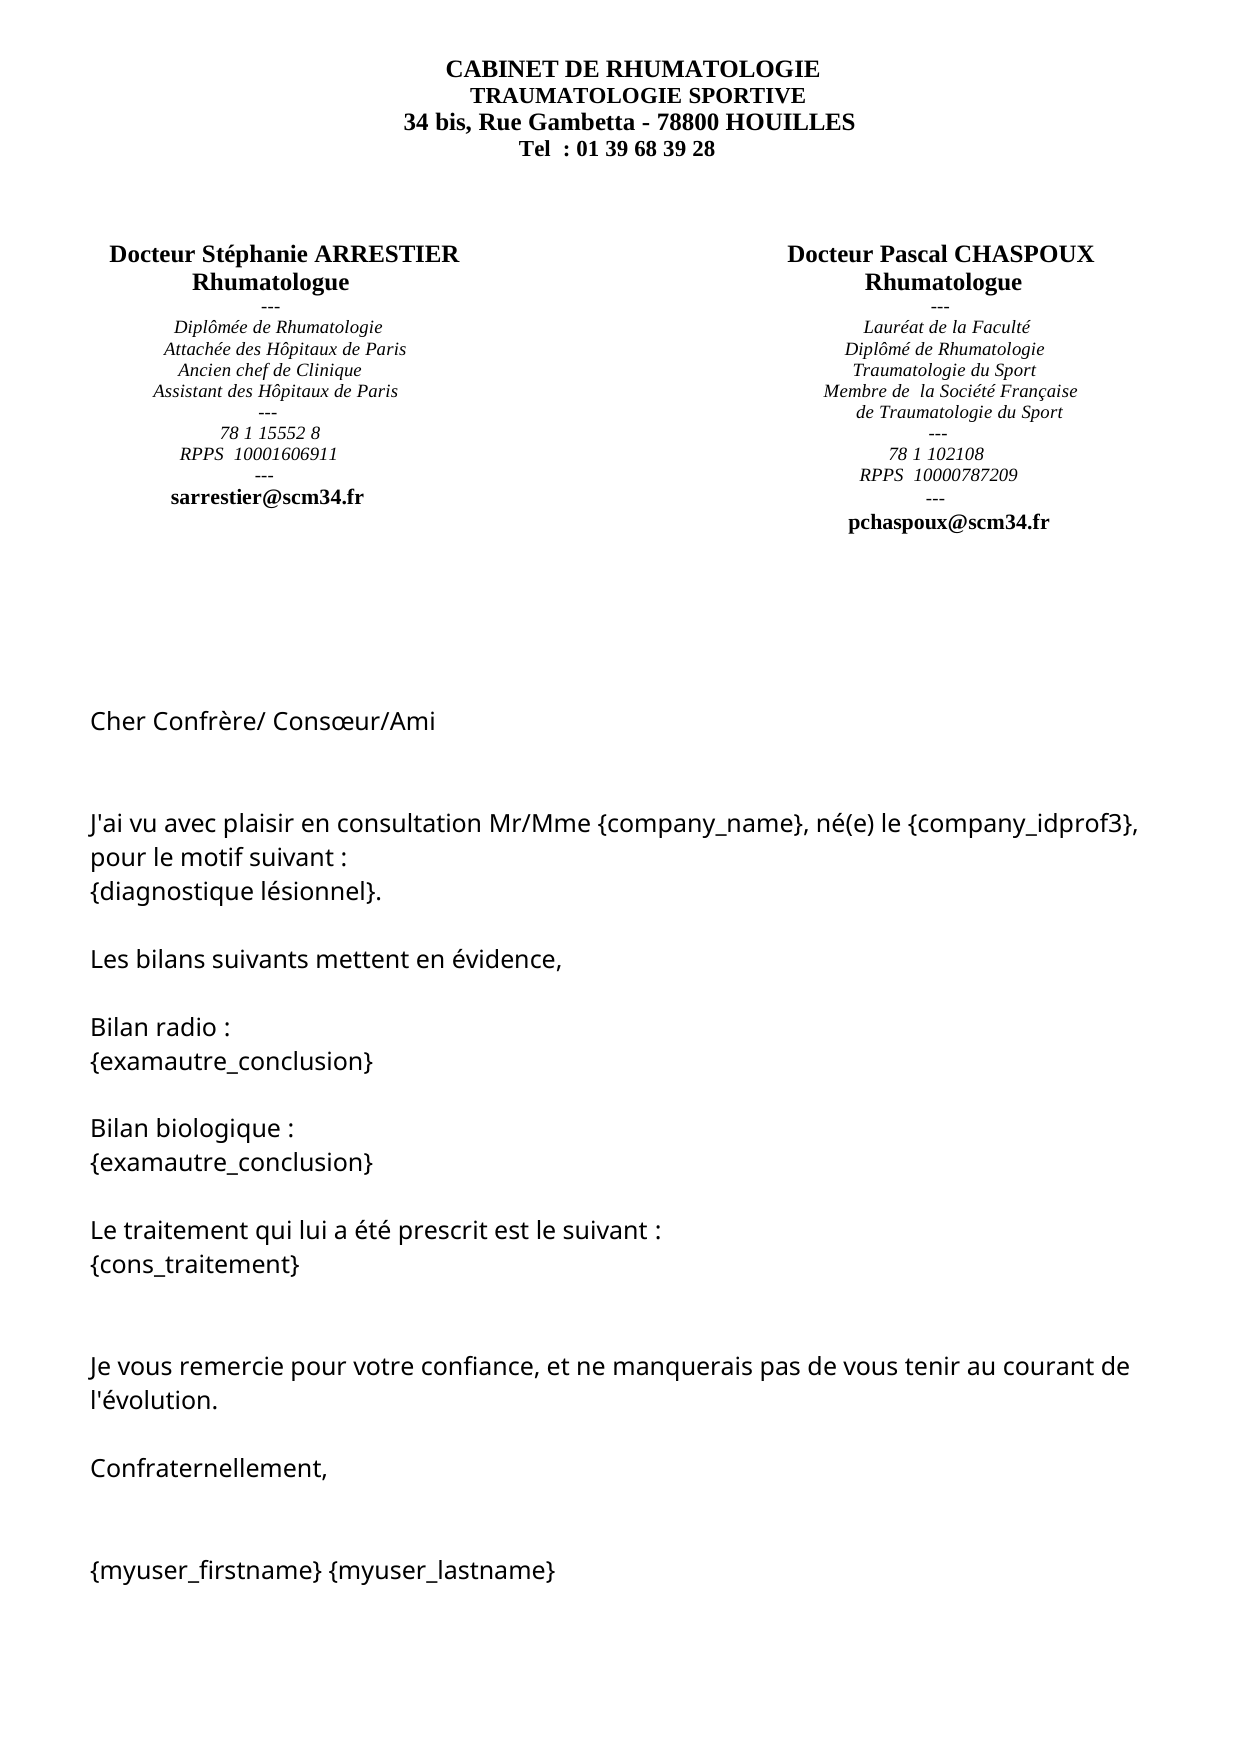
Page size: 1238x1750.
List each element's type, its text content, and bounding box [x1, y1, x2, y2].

text Ancien chef de Clinique Traumatologie du Sport [90, 359, 1150, 380]
text Je vous remercie pour votre confiance, et ne manquerais pas de vous tenir au courant de l'évolution. [90, 1349, 1150, 1417]
text Bilan radio : [90, 1009, 1150, 1043]
text Rhumatologue Rhumatologue [88, 268, 1107, 296]
text {examautre_conclusion} [90, 1043, 1150, 1077]
text --- --- [88, 296, 1107, 317]
text Le traitement qui lui a été prescrit est le suivant : [90, 1213, 1150, 1247]
text Tel : 01 39 68 39 28 [90, 136, 1150, 162]
text Confraternellement, [90, 1451, 1150, 1485]
text {diagnostique lésionnel}. [90, 874, 1150, 908]
text Assistant des Hôpitaux de Paris Membre de la Société Française [90, 380, 1150, 401]
text J'ai vu avec plaisir en consultation Mr/Mme {company_name}, né(e) le {company_idprof3}, pour le motif suivant : [90, 806, 1150, 874]
text 34 bis, Rue Gambetta - 78800 HOUILLES [90, 108, 1150, 136]
text 78 1 15552 8 --- [90, 422, 1147, 443]
text TRAUMATOLOGIE SPORTIVE [90, 83, 1150, 108]
text Bilan biologique : [90, 1111, 1150, 1145]
text {myuser_firstname} {myuser_lastname} [90, 1553, 1150, 1587]
text pchaspoux@scm34.fr [88, 510, 1152, 534]
text Diplômée de Rhumatologie Lauréat de la Faculté [90, 317, 1147, 338]
text CABINET DE RHUMATOLOGIE [90, 55, 1150, 83]
text Les bilans suivants mettent en évidence, [90, 942, 1150, 976]
text Cher Confrère/ Consœur/Ami [90, 704, 1150, 738]
text Docteur Stéphanie ARRESTIER Docteur Pascal CHASPOUX [90, 240, 1150, 268]
text --- RPPS 10000787209 [90, 464, 1147, 485]
text {cons_traitement} [90, 1247, 1150, 1281]
text sarrestier@scm34.fr --- [88, 485, 1107, 510]
text Attachée des Hôpitaux de Paris Diplômé de Rhumatologie [90, 338, 1150, 359]
text --- de Traumatologie du Sport [88, 401, 1153, 422]
text RPPS 10001606911 78 1 102108 [90, 443, 1147, 464]
text {examautre_conclusion} [90, 1145, 1150, 1179]
